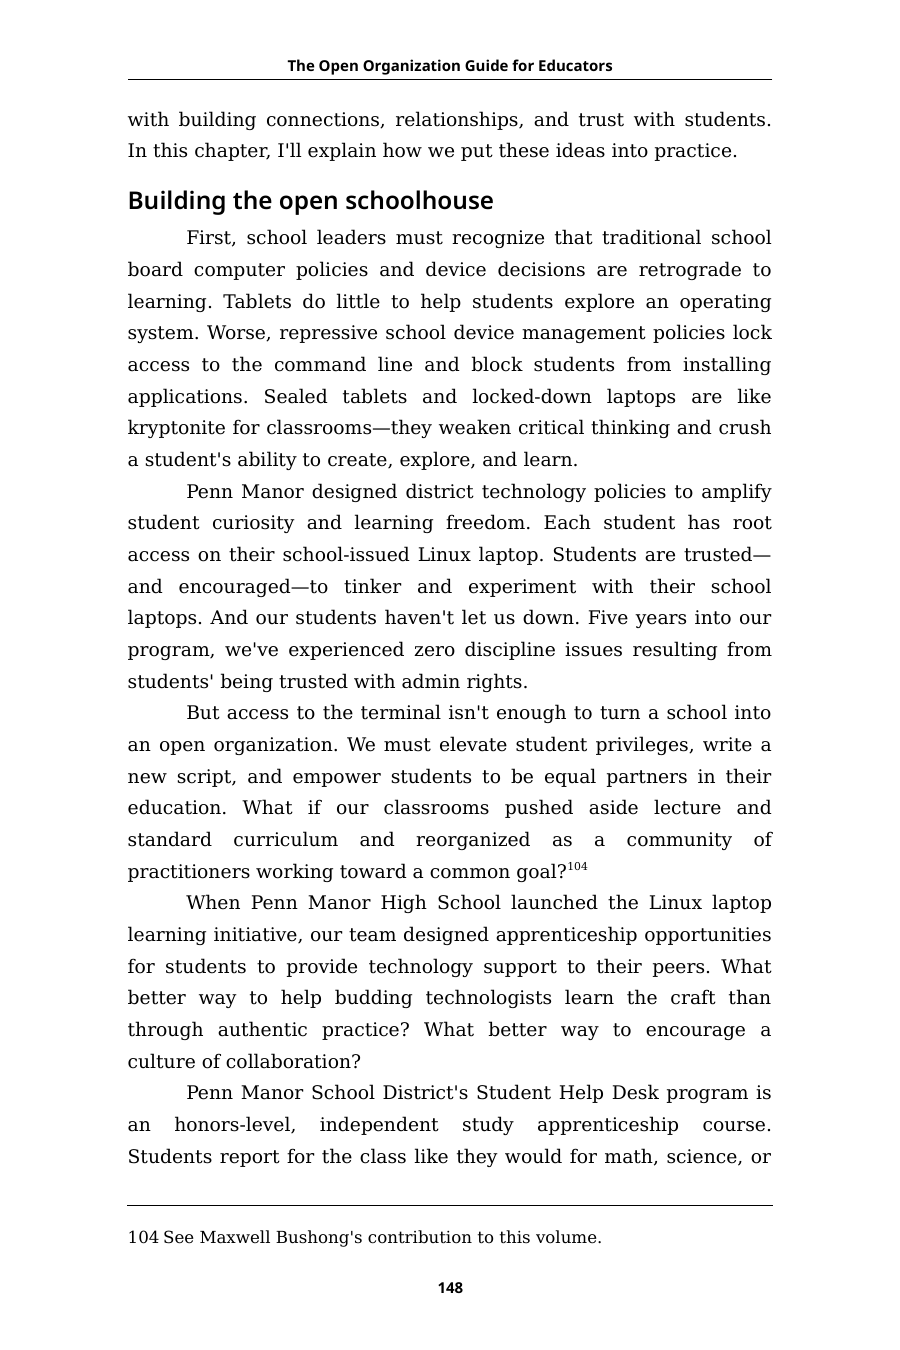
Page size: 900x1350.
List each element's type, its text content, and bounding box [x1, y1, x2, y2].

text First, school leaders must recognize that traditional school board computer policies and device decisions are retrograde to learning. Tablets do little to help students explore an operating system. Worse, repressive school device management policies lock access to the command line and block students from installing applications. Sealed tablets and locked-down laptops are like kryptonite for classrooms—they weaken critical thinking and crush a student's ability to create, explore, and learn. [127, 227, 772, 471]
text Penn Manor School District's Student Help Desk program is an honors-level, independent study apprenticeship course. Students report for the class like they would for math, science, or [127, 1082, 772, 1168]
text When Penn Manor High School launched the Linux laptop learning initiative, our team designed apprenticeship opportunities for students to provide technology support to their peers. What better way to help budding technologists learn the craft than through authentic practice? What better way to encourage a culture of collaboration? [127, 892, 772, 1073]
text See Maxwell Bushong's contribution to this volume. [127, 1228, 772, 1247]
text Penn Manor designed district technology policies to amplify student curiosity and learning freedom. Each student has root access on their school-issued Linux laptop. Students are trusted—and encouraged—to tinker and experiment with their school laptops. And our students haven't let us down. Five years into our program, we've experienced zero discipline issues resulting from students' being trusted with admin rights. [127, 481, 772, 693]
subtitle Building the open schoolhouse [127, 187, 772, 215]
text with building connections, relationships, and trust with students. In this chapter, I'll explain how we put these ideas into practice. [127, 109, 772, 162]
text But access to the terminal isn't enough to turn a school into an open organization. We must elevate student privileges, write a new script, and empower students to be equal partners in their education. What if our classrooms pushed aside lecture and standard curriculum and reorganized as a community of practitioners working toward a common goal? [127, 702, 772, 883]
